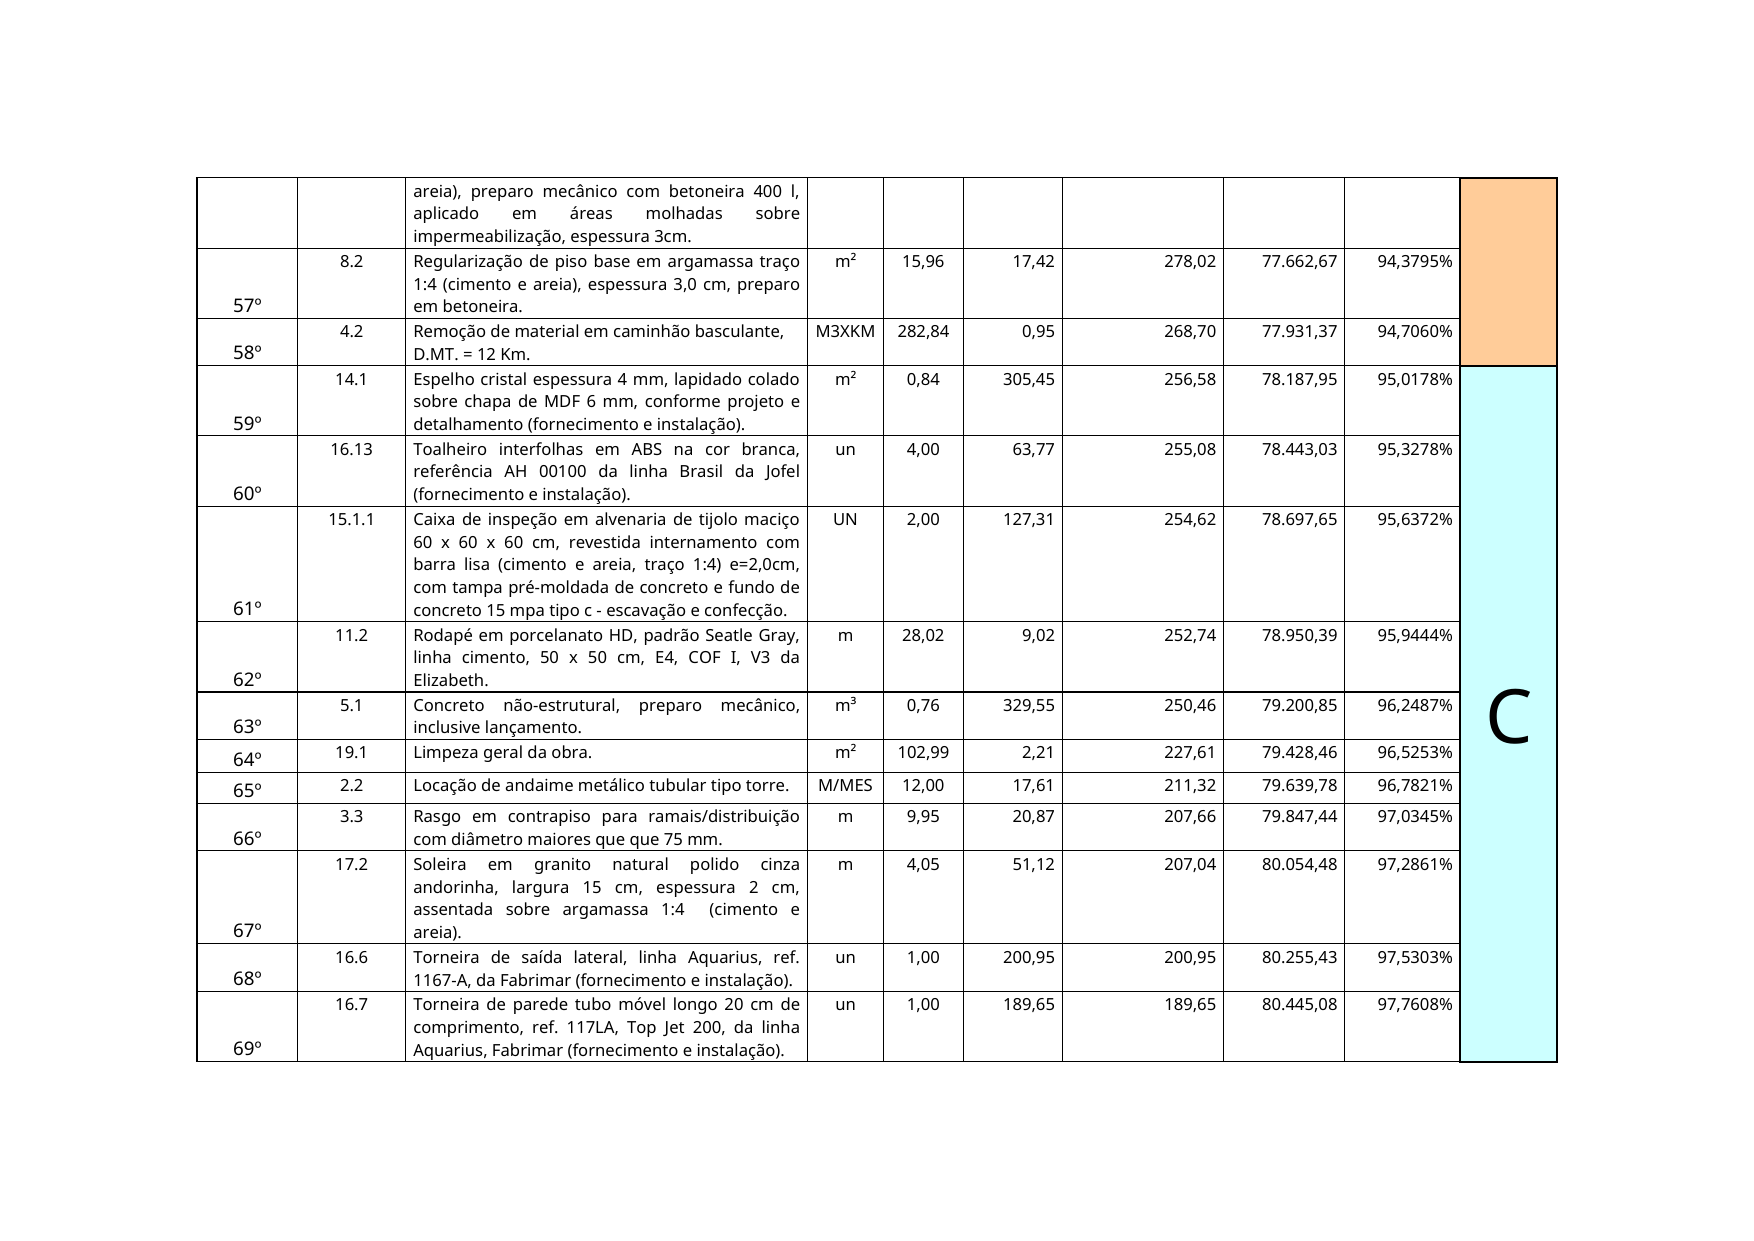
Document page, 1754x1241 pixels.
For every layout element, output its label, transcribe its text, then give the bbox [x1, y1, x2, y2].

table_cell 14.1 [298, 366, 405, 435]
table_cell Rasgo em contrapiso para ramais/distribuição com diâmetro maiores que que 75 mm. [406, 804, 807, 850]
table_cell 80.255,43 [1224, 944, 1344, 991]
table_cell 17,61 [964, 773, 1062, 803]
table_cell 78.950,39 [1224, 622, 1344, 691]
table_cell 200,95 [1063, 944, 1223, 991]
table_cell 65º [198, 773, 297, 803]
table_cell 102,99 [884, 740, 963, 772]
table_cell [1224, 178, 1344, 247]
table_cell UN [808, 507, 883, 621]
table_cell Toalheiro interfolhas em ABS na cor branca, referência AH 00100 da linha Brasil da Jofel (fornecimento e instalação). [406, 436, 807, 506]
table_cell 61º [198, 507, 297, 621]
table_cell 15,96 [884, 249, 963, 318]
table_cell 189,65 [964, 992, 1062, 1061]
table_cell 4.2 [298, 319, 405, 365]
table_cell [1063, 178, 1223, 247]
table_cell 227,61 [1063, 740, 1223, 772]
table_cell 268,70 [1063, 319, 1223, 365]
table_cell [1461, 179, 1556, 365]
table_cell 58º [198, 319, 297, 365]
table_cell 95,6372% [1345, 507, 1459, 621]
table_cell 64º [198, 740, 297, 772]
table_cell Locação de andaime metálico tubular tipo torre. [406, 773, 807, 803]
table_cell 63,77 [964, 436, 1062, 506]
table_cell M/MES [808, 773, 883, 803]
table_cell m² [808, 249, 883, 318]
table_cell 12,00 [884, 773, 963, 803]
table_cell 77.931,37 [1224, 319, 1344, 365]
table_cell 67º [198, 851, 297, 943]
table_cell 62º [198, 622, 297, 691]
table_cell m [808, 851, 883, 943]
table_cell 16.7 [298, 992, 405, 1061]
table_cell 78.187,95 [1224, 366, 1344, 435]
table_cell 79.428,46 [1224, 740, 1344, 772]
table_cell m² [808, 740, 883, 772]
table_cell 8.2 [298, 249, 405, 318]
table_cell 11.2 [298, 622, 405, 691]
table_cell 96,2487% [1345, 693, 1459, 739]
table_cell 68º [198, 944, 297, 991]
table_cell un [808, 992, 883, 1061]
table_cell 211,32 [1063, 773, 1223, 803]
table_cell 4,00 [884, 436, 963, 506]
table_cell 3.3 [298, 804, 405, 850]
table_cell 19.1 [298, 740, 405, 772]
table_cell 2,21 [964, 740, 1062, 772]
table_cell C [1461, 367, 1556, 1061]
table_cell 28,02 [884, 622, 963, 691]
table_cell 0,84 [884, 366, 963, 435]
table_cell 278,02 [1063, 249, 1223, 318]
table_cell 95,9444% [1345, 622, 1459, 691]
table_cell 79.200,85 [1224, 693, 1344, 739]
table_cell 78.697,65 [1224, 507, 1344, 621]
table_cell Caixa de inspeção em alvenaria de tijolo maciço 60 x 60 x 60 cm, revestida internamento com barra lisa (cimento e areia, traço 1:4) e=2,0cm, com tampa pré-moldada de concreto e fundo de concreto 15 mpa tipo c - escavação e confecção. [406, 507, 807, 621]
table_cell 4,05 [884, 851, 963, 943]
table_cell 96,5253% [1345, 740, 1459, 772]
table_cell 97,0345% [1345, 804, 1459, 850]
table_cell Soleira em granito natural polido cinza andorinha, largura 15 cm, espessura 2 cm, assentada sobre argamassa 1:4 (cimento e areia). [406, 851, 807, 943]
table_cell [198, 178, 297, 247]
table_cell 95,0178% [1345, 366, 1459, 435]
table_cell 2.2 [298, 773, 405, 803]
table_cell Torneira de parede tubo móvel longo 20 cm de comprimento, ref. 117LA, Top Jet 200, da linha Aquarius, Fabrimar (fornecimento e instalação). [406, 992, 807, 1061]
table_cell 60º [198, 436, 297, 506]
table_cell Espelho cristal espessura 4 mm, lapidado colado sobre chapa de MDF 6 mm, conforme projeto e detalhamento (fornecimento e instalação). [406, 366, 807, 435]
table_cell 66º [198, 804, 297, 850]
table_cell un [808, 436, 883, 506]
table_cell 0,76 [884, 693, 963, 739]
table_cell 94,3795% [1345, 249, 1459, 318]
table_cell 69º [198, 992, 297, 1061]
table_cell 80.445,08 [1224, 992, 1344, 1061]
table_cell 77.662,67 [1224, 249, 1344, 318]
table_cell 79.639,78 [1224, 773, 1344, 803]
table_cell [1345, 178, 1459, 247]
table_cell 94,7060% [1345, 319, 1459, 365]
table_cell [298, 178, 405, 247]
table_cell m² [808, 366, 883, 435]
table_cell areia), preparo mecânico com betoneira 400 l, aplicado em áreas molhadas sobre impermeabilização, espessura 3cm. [406, 178, 807, 247]
table_cell 127,31 [964, 507, 1062, 621]
table_cell 256,58 [1063, 366, 1223, 435]
table_cell 254,62 [1063, 507, 1223, 621]
table_cell [808, 178, 883, 247]
table_cell 207,66 [1063, 804, 1223, 850]
table_cell 78.443,03 [1224, 436, 1344, 506]
table_cell 16.13 [298, 436, 405, 506]
table_cell 97,5303% [1345, 944, 1459, 991]
table_cell 20,87 [964, 804, 1062, 850]
table_cell 0,95 [964, 319, 1062, 365]
table_cell un [808, 944, 883, 991]
table_cell 9,95 [884, 804, 963, 850]
table_cell 95,3278% [1345, 436, 1459, 506]
table_cell [884, 178, 963, 247]
table_cell 80.054,48 [1224, 851, 1344, 943]
table_cell 252,74 [1063, 622, 1223, 691]
table_cell m [808, 804, 883, 850]
table_cell Remoção de material em caminhão basculante, D.MT. = 12 Km. [406, 319, 807, 365]
table_cell 15.1.1 [298, 507, 405, 621]
table_cell 200,95 [964, 944, 1062, 991]
table_cell 51,12 [964, 851, 1062, 943]
table_cell m [808, 622, 883, 691]
table_cell 305,45 [964, 366, 1062, 435]
table_cell 250,46 [1063, 693, 1223, 739]
table_cell 17,42 [964, 249, 1062, 318]
table_cell 1,00 [884, 992, 963, 1061]
table_cell Regularização de piso base em argamassa traço 1:4 (cimento e areia), espessura 3,0 cm, preparo em betoneira. [406, 249, 807, 318]
table_cell 1,00 [884, 944, 963, 991]
table_cell 96,7821% [1345, 773, 1459, 803]
table_cell Limpeza geral da obra. [406, 740, 807, 772]
table_cell 79.847,44 [1224, 804, 1344, 850]
table_cell 16.6 [298, 944, 405, 991]
table_cell m³ [808, 693, 883, 739]
table_cell 9,02 [964, 622, 1062, 691]
table_cell Concreto não-estrutural, preparo mecânico, inclusive lançamento. [406, 693, 807, 739]
table_cell 282,84 [884, 319, 963, 365]
table_cell Torneira de saída lateral, linha Aquarius, ref. 1167-A, da Fabrimar (fornecimento e instalação). [406, 944, 807, 991]
table_cell 207,04 [1063, 851, 1223, 943]
table_cell [964, 178, 1062, 247]
table_cell 63º [198, 693, 297, 739]
table_cell 97,7608% [1345, 992, 1459, 1061]
table_cell 17.2 [298, 851, 405, 943]
table_cell 59º [198, 366, 297, 435]
table_cell 57º [198, 249, 297, 318]
table_cell 189,65 [1063, 992, 1223, 1061]
table_cell 97,2861% [1345, 851, 1459, 943]
table_cell M3XKM [808, 319, 883, 365]
table_cell 255,08 [1063, 436, 1223, 506]
table_cell Rodapé em porcelanato HD, padrão Seatle Gray, linha cimento, 50 x 50 cm, E4, COF I, V3 da Elizabeth. [406, 622, 807, 691]
table_cell 5.1 [298, 693, 405, 739]
table_cell 2,00 [884, 507, 963, 621]
table_cell 329,55 [964, 693, 1062, 739]
